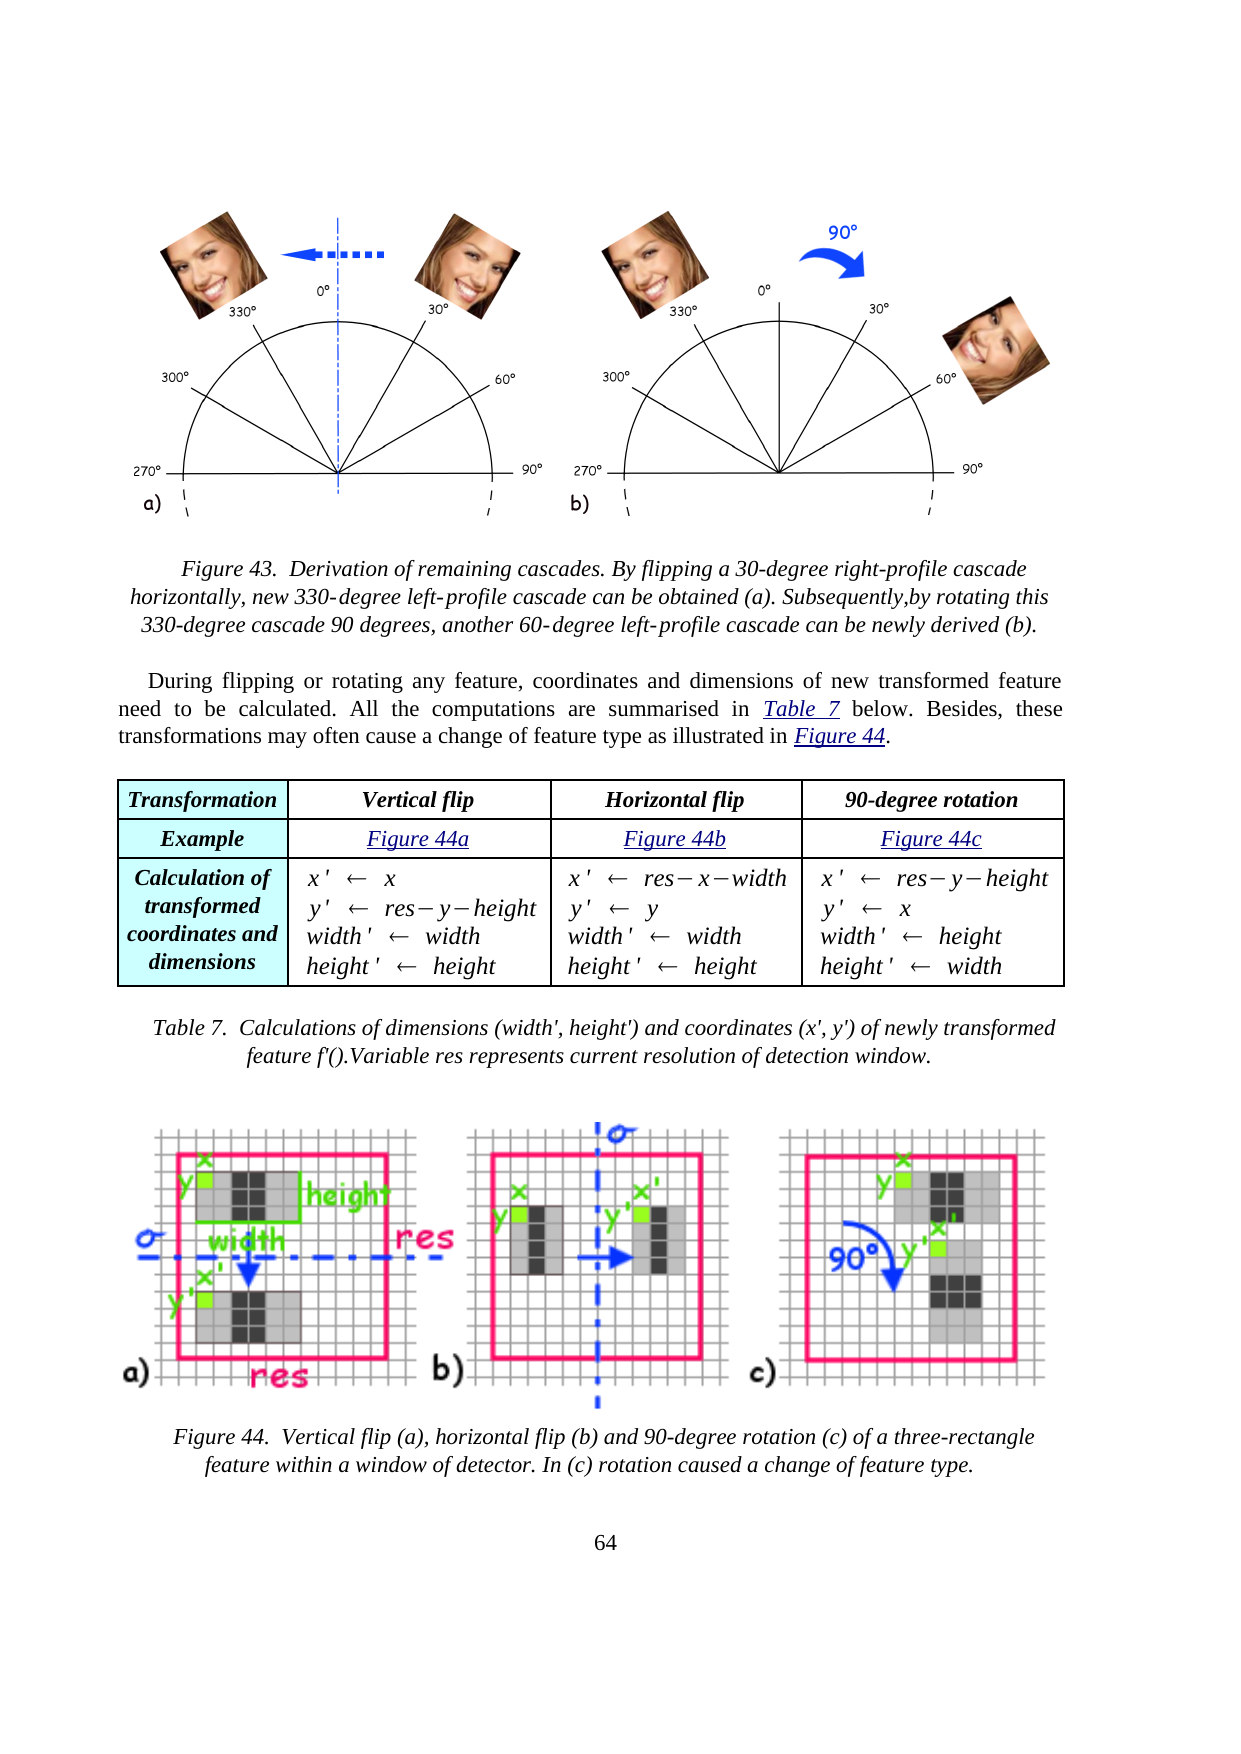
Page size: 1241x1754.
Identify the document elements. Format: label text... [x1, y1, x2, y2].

table_cell Figure 44b [552, 820, 801, 857]
text Figure 44. Vertical flip (a), horizontal flip (b) and 90-degree rotation (c) of a three-rectangle feature within a window of detector. In (c) rotation caused a change of feature type. [118, 1099, 1063, 1478]
table_cell Calculation of transformed coordinates and dimensions [119, 859, 287, 985]
table_header Transformation [119, 781, 287, 818]
table_cell [289, 859, 550, 985]
text Table 7. Calculations of dimensions (width', height') and coordinates (x', y') of newly transformed feature f'().Variable res represents current resolution of detection window. [118, 1015, 1063, 1068]
text During flipping or rotating any feature, coordinates and dimensions of new transformed feature need to be calculated. All the computations are summarised in Table 7 below. Besides, these transformations may often cause a change of feature type as illustrated in Figure 44. [118, 668, 1063, 749]
picture [125, 207, 1060, 526]
table_header Vertical flip [289, 781, 550, 818]
table_cell [552, 859, 801, 985]
table_cell Figure 44c [803, 820, 1063, 857]
table_cell Example [119, 820, 287, 857]
table_cell Figure 44a [289, 820, 550, 857]
picture [120, 1122, 1061, 1411]
table_header Horizontal flip [552, 781, 801, 818]
text Figure 43. Derivation of remaining cascades. By flipping a 30-degree right-profile cascade horizontally, new 330‑degree left‑profile cascade can be obtained (a). Subsequently,by rotating this 330-degree cascade 90 degrees, another 60‑degree left‑profile cascade can be newly derived (b). [118, 556, 1063, 637]
table_cell [803, 859, 1063, 985]
table_header 90-degree rotation [803, 781, 1063, 818]
